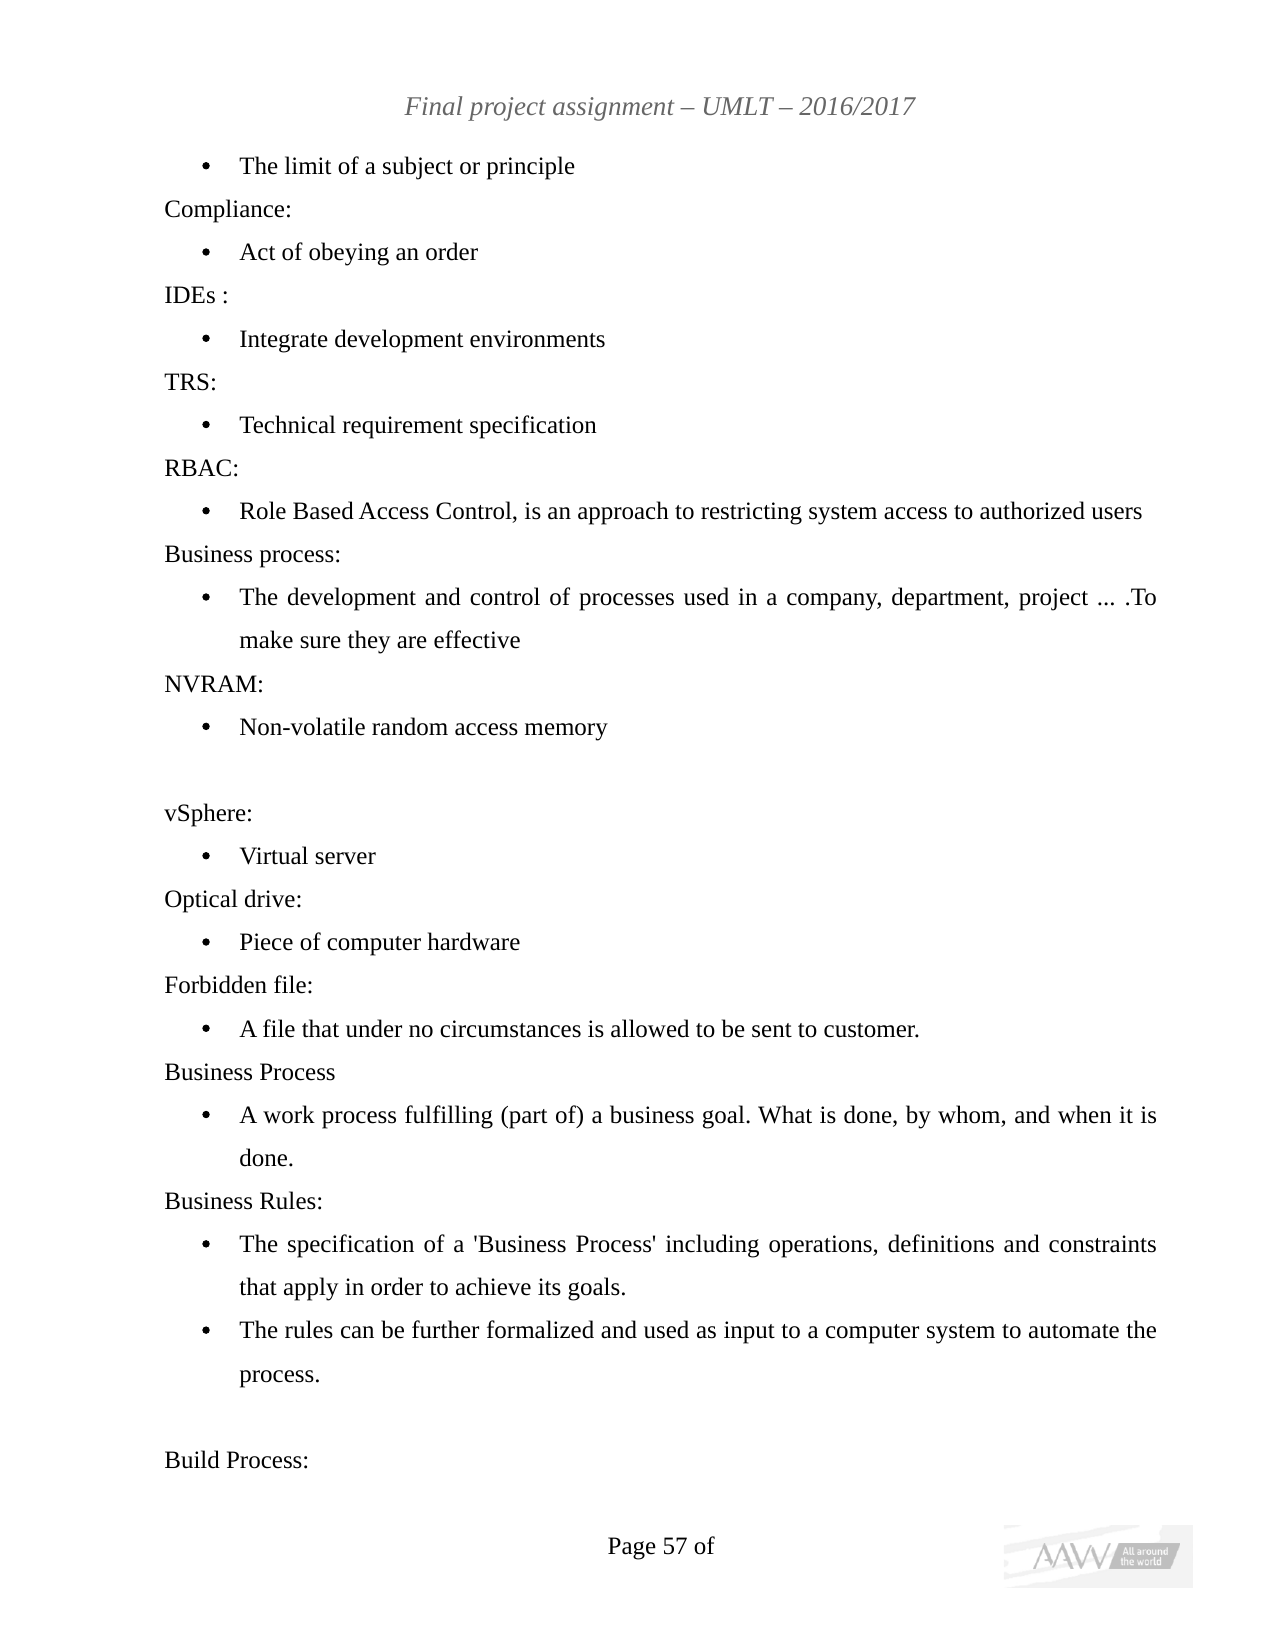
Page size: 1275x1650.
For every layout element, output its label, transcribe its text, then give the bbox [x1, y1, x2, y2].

text NVRAM: [164, 669, 1158, 697]
list Integrate development environments [202, 324, 1158, 352]
list Technical requirement specification [202, 410, 1158, 439]
text Build Process: [164, 1445, 1158, 1474]
list The development and control of processes used in a company, department, project ... .To make sure they are effective [202, 582, 1158, 654]
list A file that under no circumstances is allowed to be sent to customer. [202, 1014, 1158, 1042]
text vSphere: [164, 798, 1158, 827]
picture [1003, 1525, 1193, 1588]
list Non-volatile random access memory [202, 712, 1158, 741]
text Business process: [164, 539, 1158, 568]
text Optical drive: [164, 884, 1158, 913]
text IDEs : [164, 281, 1158, 309]
text Compliance: [164, 194, 1158, 223]
text Forbidden file: [164, 971, 1158, 999]
list The specification of a 'Business Process' including operations, definitions and constraints that apply in order to achieve its goals. [202, 1229, 1158, 1301]
list The rules can be further formalized and used as input to a computer system to automate the process. [202, 1316, 1158, 1387]
text TRS: [164, 367, 1158, 396]
text Business Process [164, 1057, 1158, 1086]
list Virtual server [202, 841, 1158, 870]
text Business Rules: [164, 1186, 1158, 1215]
list Role Based Access Control, is an approach to restricting system access to authorized users [202, 496, 1158, 525]
text RBAC: [164, 453, 1158, 482]
list Piece of computer hardware [202, 927, 1158, 956]
list The limit of a subject or principle [202, 151, 1158, 180]
list A work process fulfilling (part of) a business goal. What is done, by whom, and when it is done. [202, 1100, 1158, 1172]
list Act of obeying an order [202, 237, 1158, 266]
